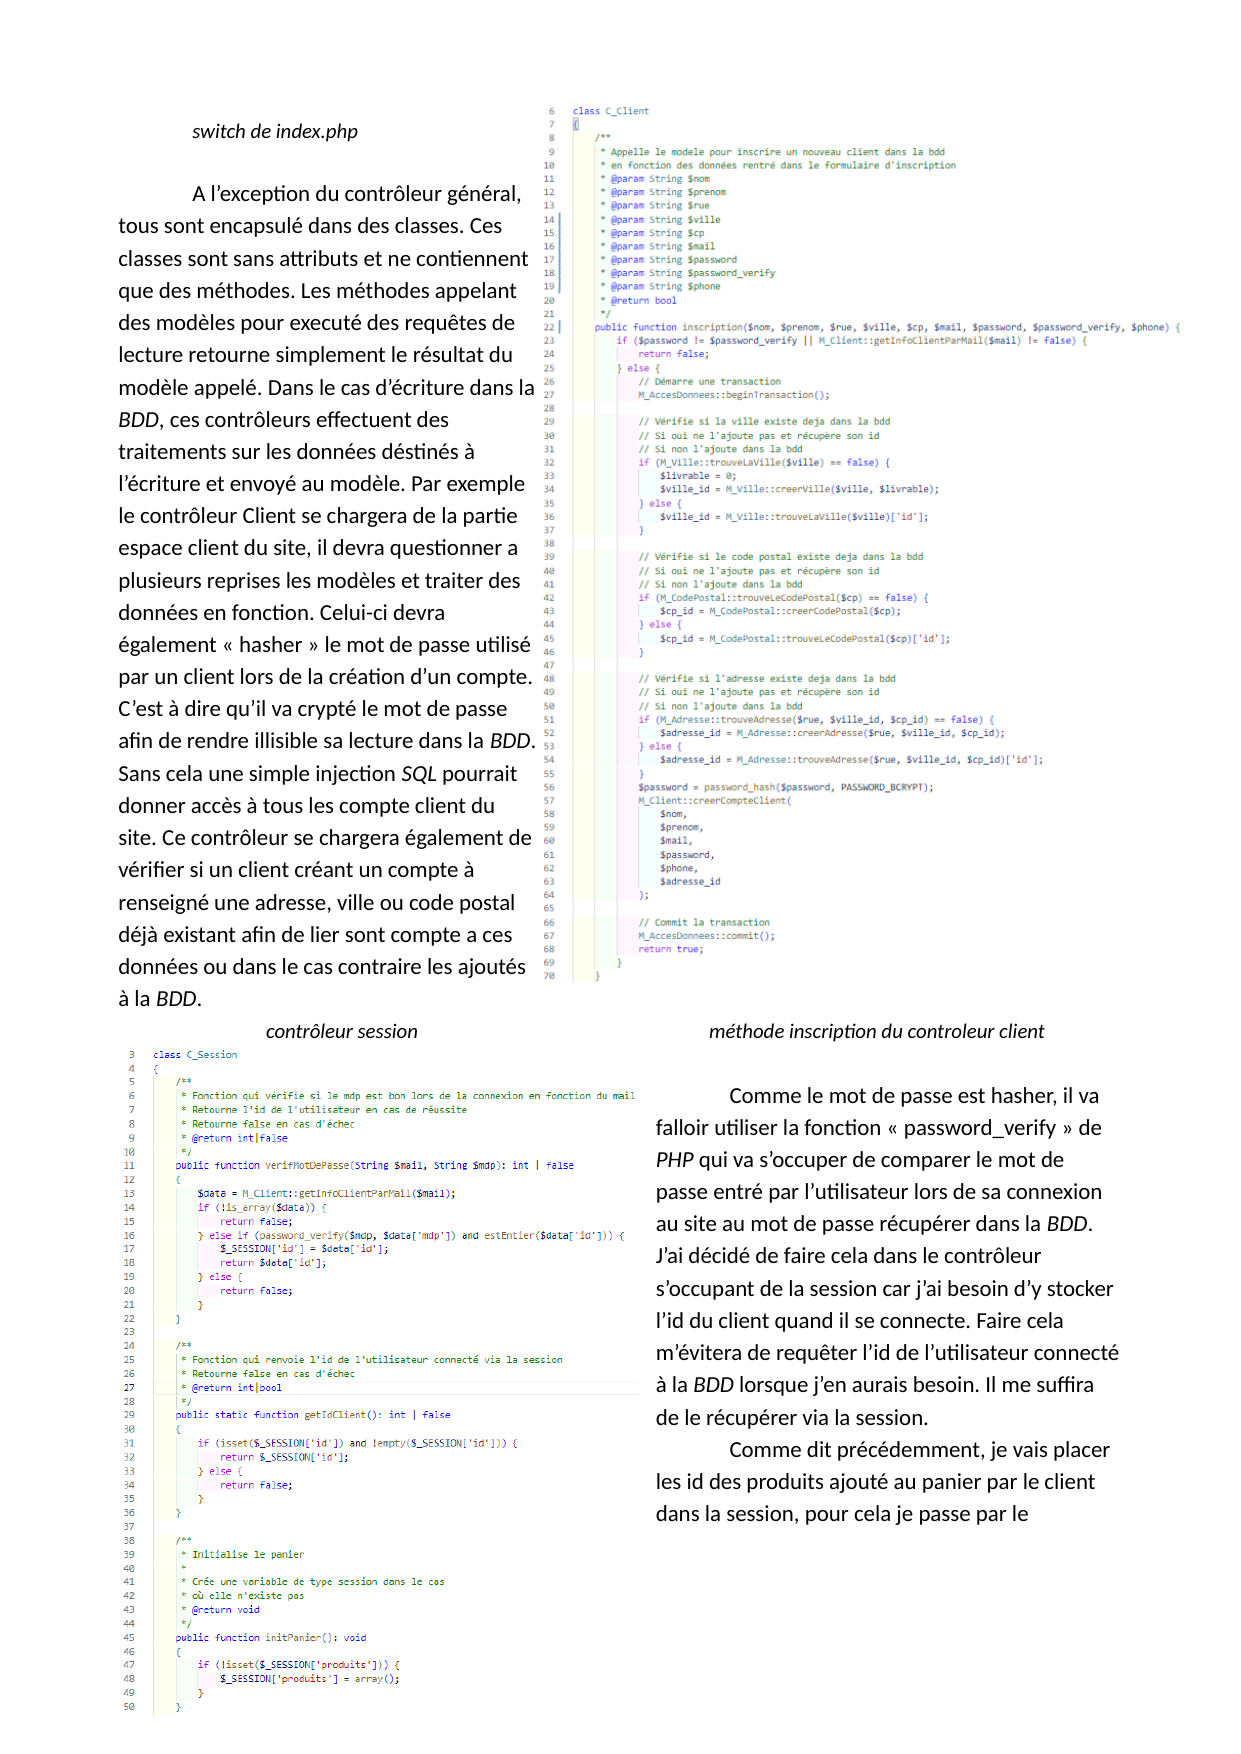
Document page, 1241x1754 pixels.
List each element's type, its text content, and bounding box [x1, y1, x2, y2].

picture [543, 103, 1182, 982]
text Comme le mot de passe est hasher, il va falloir utiliser la fonction « password_verify » de PHP qui va s’occuper de comparer le mot de passe entré par l’utilisateur lors de sa connexion au site au mot de passe récupérer dans la BDD. J’ai décidé de faire cela dans le contrôleur s’occupant de la session car j’ai besoin d’y stocker l’id du client quand il se connecte. Faire cela m’évitera de requêter l’id de l’utilisateur connecté à la BDD lorsque j’en aurais besoin. Il me suffira de le récupérer via la session. [656, 1081, 1122, 1431]
text Comme dit précédemment, je vais placer les id des produits ajouté au panier par le client dans la session, pour cela je passe par le [656, 1435, 1122, 1527]
text switch de index.php [118, 118, 543, 143]
picture [120, 1050, 640, 1716]
text contrôleur session méthode inscription du controleur client [118, 1016, 1122, 1044]
text A l’exception du contrôleur général, tous sont encapsulé dans des classes. Ces classes sont sans attributs et ne contiennent que des méthodes. Les méthodes appelant des modèles pour executé des requêtes de lecture retourne simplement le résultat du modèle appelé. Dans le cas d’écriture dans la BDD, ces contrôleurs effectuent des traitements sur les données déstinés à l’écriture et envoyé au modèle. Par exemple le contrôleur Client se chargera de la partie espace client du site, il devra questionner a plusieurs reprises les modèles et traiter des données en fonction. Celui-ci devra également « hasher » le mot de passe utilisé par un client lors de la création d’un compte. C’est à dire qu’il va crypté le mot de passe afin de rendre illisible sa lecture dans la BDD. Sans cela une simple injection SQL pourrait donner accès à tous les compte client du site. Ce contrôleur se chargera également de vérifier si un client créant un compte à renseigné une adresse, ville ou code postal déjà existant afin de lier sont compte a ces données ou dans le cas contraire les ajoutés à la BDD. [118, 179, 537, 1012]
